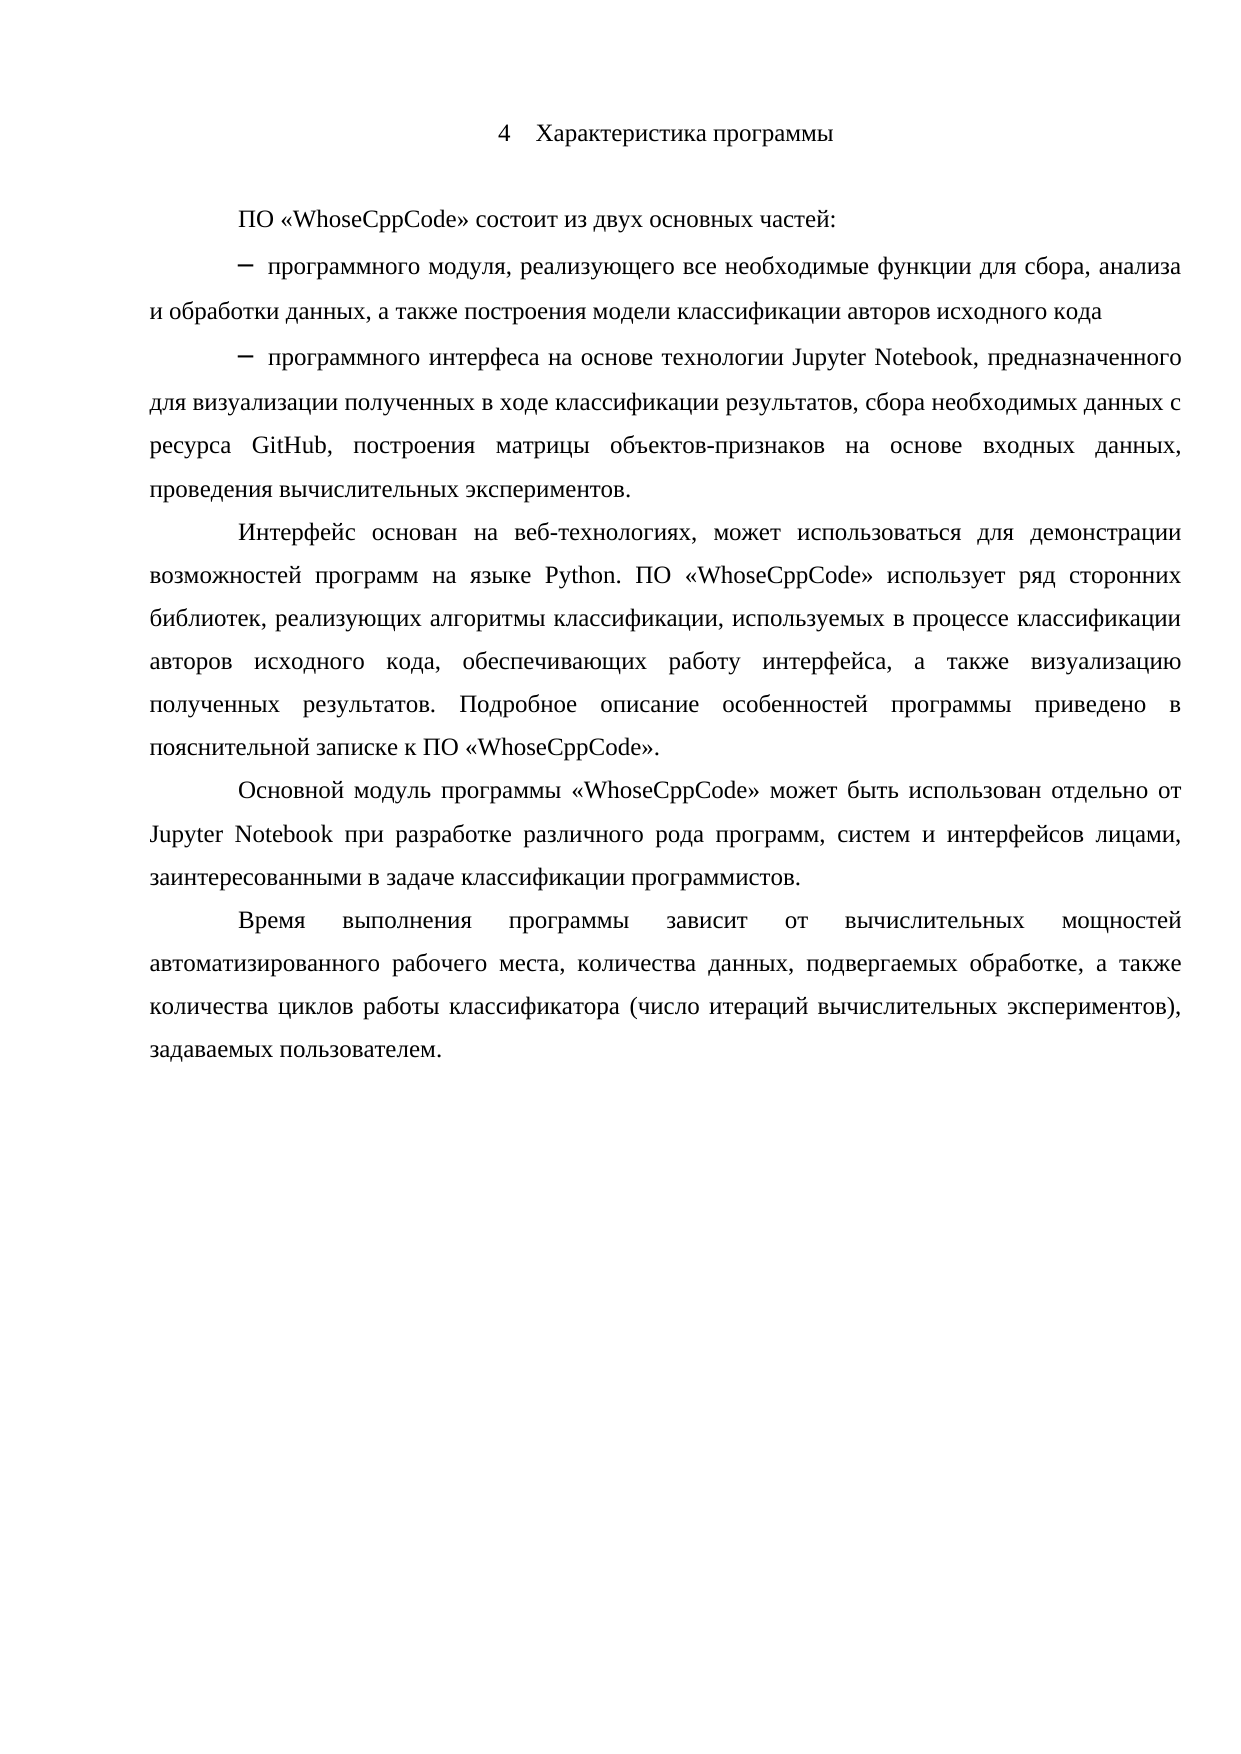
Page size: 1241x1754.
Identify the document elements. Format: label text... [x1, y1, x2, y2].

list программного модуля, реализующего все необходимые функции для сбора, анализа и обработки данных, а также построения модели классификации авторов исходного кода [149, 247, 1182, 325]
text Время выполнения программы зависит от вычислительных мощностей автоматизированного рабочего места, количества данных, подвергаемых обработке, а также количества циклов работы классификатора (число итераций вычислительных экспериментов), задаваемых пользователем. [149, 905, 1182, 1063]
text 4 Характеристика программы [149, 118, 1182, 147]
text ПО «WhoseCppCode» состоит из двух основных частей: [149, 204, 1182, 233]
text Интерфейс основан на веб-технологиях, может использоваться для демонстрации возможностей программ на языке Python. ПО «WhoseCppCode» использует ряд сторонних библиотек, реализующих алгоритмы классификации, используемых в процессе классификации авторов исходного кода, обеспечивающих работу интерфейса, а также визуализацию полученных результатов. Подробное описание особенностей программы приведено в пояснительной записке к ПО «WhoseCppCode». [149, 517, 1182, 761]
text Основной модуль программы «WhoseCppCode» может быть использован отдельно от Jupyter Notebook при разработке различного рода программ, систем и интерфейсов лицами, заинтересованными в задаче классификации программистов. [149, 776, 1182, 891]
list программного интерфеса на основе технологии Jupyter Notebook, предназначенного для визуализации полученных в ходе классификации результатов, сбора необходимых данных с ресурса GitHub, построения матрицы объектов-признаков на основе входных данных, проведения вычислительных экспериментов. [149, 339, 1182, 502]
